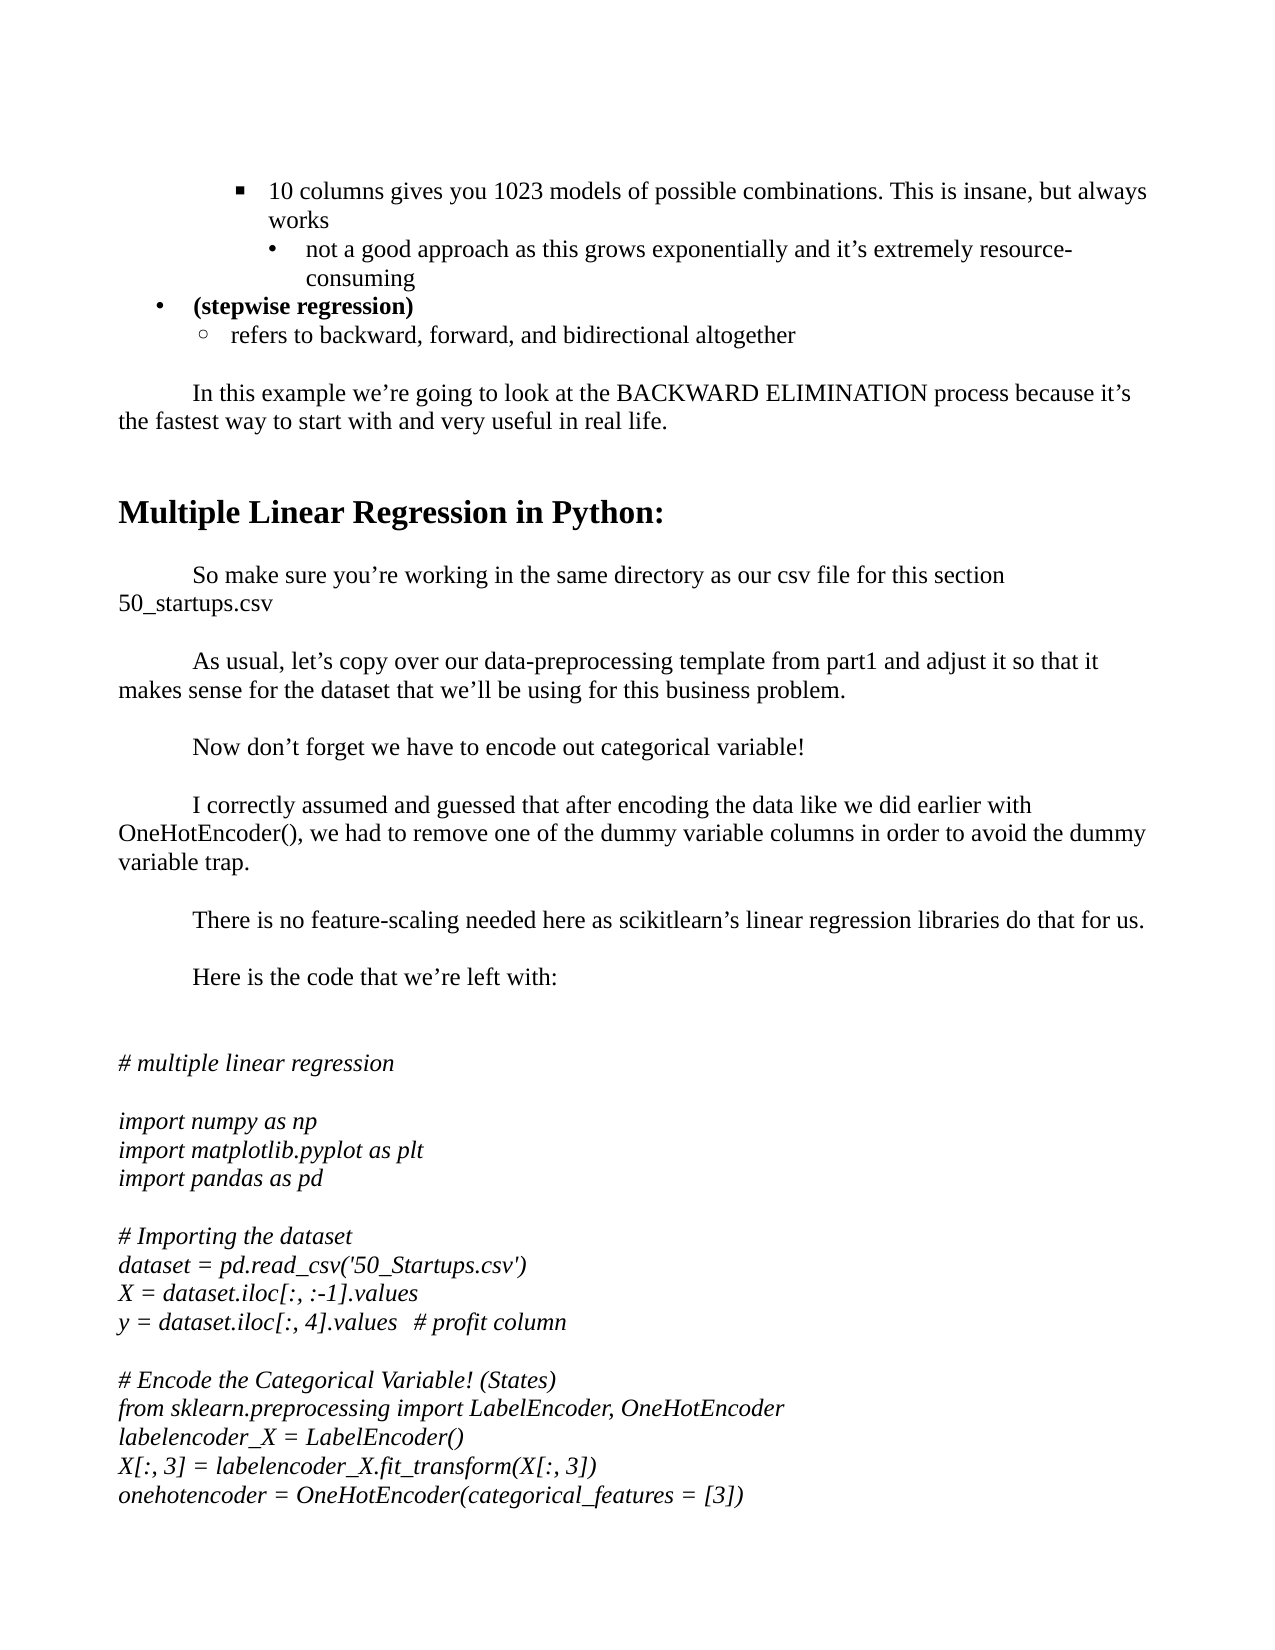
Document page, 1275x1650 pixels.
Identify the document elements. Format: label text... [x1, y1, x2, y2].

list (stepwise regression) [156, 291, 1157, 320]
text # Importing the dataset [118, 1221, 1157, 1250]
text from sklearn.preprocessing import LabelEncoder, OneHotEncoder [118, 1393, 1157, 1422]
text # Encode the Categorical Variable! (States) [118, 1365, 1157, 1393]
text As usual, let’s copy over our data-preprocessing template from part1 and adjust it so that it makes sense for the dataset that we’ll be using for this business problem. [118, 646, 1157, 703]
text import pandas as pd [118, 1163, 1157, 1192]
list not a good approach as this grows exponentially and it’s extremely resource-consuming [268, 234, 1157, 291]
text X[:, 3] = labelencoder_X.fit_transform(X[:, 3]) [118, 1451, 1157, 1480]
text Multiple Linear Regression in Python: [118, 493, 1157, 531]
text There is no feature-scaling needed here as scikitlearn’s linear regression libraries do that for us. [118, 905, 1157, 933]
list refers to backward, forward, and bidirectional altogether [193, 320, 1157, 349]
text y = dataset.iloc[:, 4].values # profit column [118, 1307, 1157, 1336]
text onehotencoder = OneHotEncoder(categorical_features = [3]) [118, 1480, 1157, 1508]
text import matplotlib.pyplot as plt [118, 1135, 1157, 1163]
text So make sure you’re working in the same directory as our csv file for this section 50_startups.csv [118, 560, 1157, 617]
text import numpy as np [118, 1106, 1157, 1135]
text Now don’t forget we have to encode out categorical variable! [118, 732, 1157, 761]
list 10 columns gives you 1023 models of possible combinations. This is insane, but always works [231, 176, 1157, 234]
text # multiple linear regression [118, 1048, 1157, 1077]
text In this example we’re going to look at the BACKWARD ELIMINATION process because it’s the fastest way to start with and very useful in real life. [118, 378, 1157, 435]
text dataset = pd.read_csv('50_Startups.csv') [118, 1250, 1157, 1278]
text Here is the code that we’re left with: [118, 962, 1157, 991]
text X = dataset.iloc[:, :-1].values [118, 1278, 1157, 1307]
text labelencoder_X = LabelEncoder() [118, 1422, 1157, 1451]
text I correctly assumed and guessed that after encoding the data like we did earlier with OneHotEncoder(), we had to remove one of the dummy variable columns in order to avoid the dummy variable trap. [118, 790, 1157, 876]
